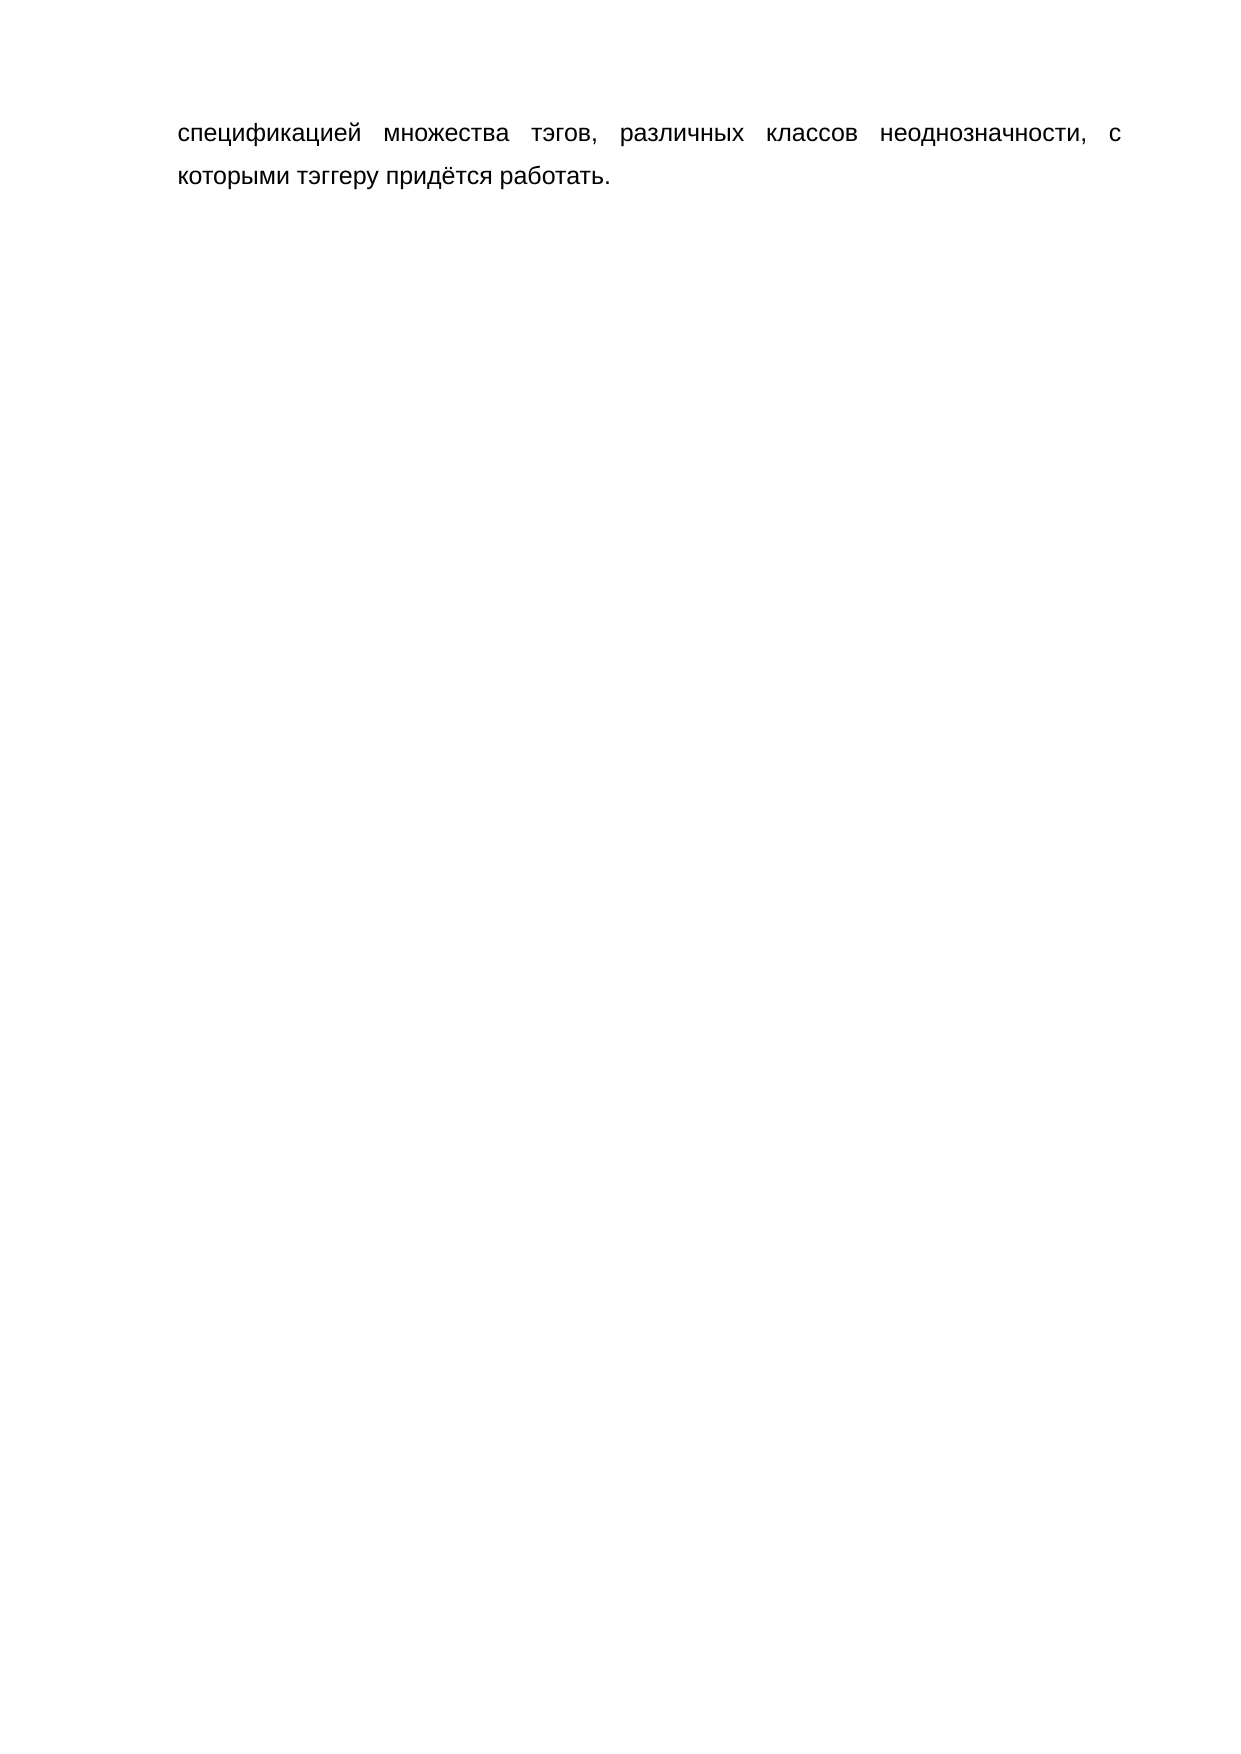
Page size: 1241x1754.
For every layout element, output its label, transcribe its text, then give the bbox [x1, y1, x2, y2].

text спецификацией множества тэгов, различных классов неоднозначности, с которыми тэггеру придётся работать. [177, 118, 1122, 190]
